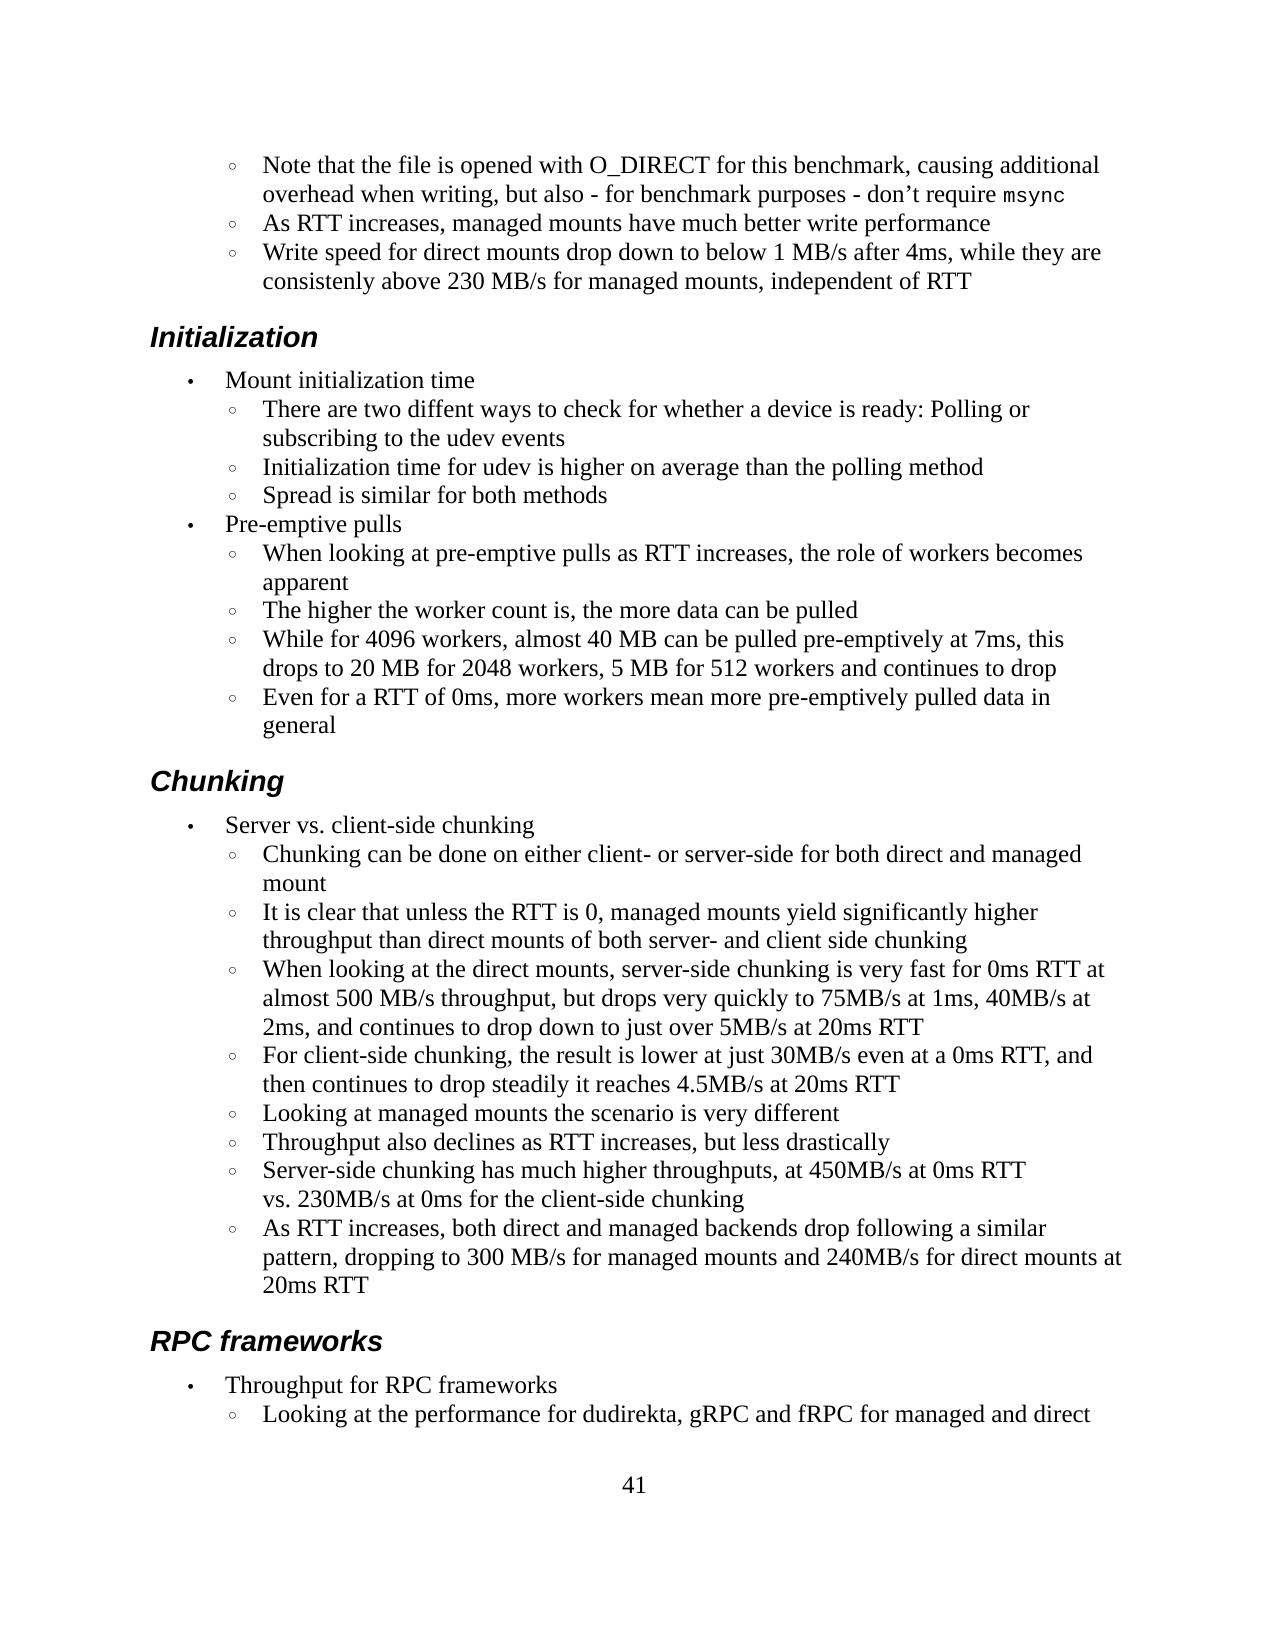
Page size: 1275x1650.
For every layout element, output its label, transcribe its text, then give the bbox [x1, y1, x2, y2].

list Looking at the performance for dudirekta, gRPC and fRPC for managed and direct [225, 1399, 1125, 1428]
list Chunking can be done on either client- or server-side for both direct and managed mount [225, 839, 1125, 897]
list Server-side chunking has much higher throughputs, at 450MB/s at 0ms RTT vs. 230MB/s at 0ms for the client-side chunking [225, 1155, 1125, 1213]
list Initialization time for udev is higher on average than the polling method [225, 452, 1125, 481]
list Looking at managed mounts the scenario is very different [225, 1098, 1125, 1127]
subtitle RPC frameworks [150, 1324, 1125, 1358]
list Even for a RTT of 0ms, more workers mean more pre-emptively pulled data in general [225, 682, 1125, 739]
list While for 4096 workers, almost 40 MB can be pulled pre-emptively at 7ms, this drops to 20 MB for 2048 workers, 5 MB for 512 workers and continues to drop [225, 624, 1125, 682]
list The higher the worker count is, the more data can be pulled [225, 596, 1125, 624]
list For client-side chunking, the result is lower at just 30MB/s even at a 0ms RTT, and then continues to drop steadily it reaches 4.5MB/s at 20ms RTT [225, 1040, 1125, 1098]
list As RTT increases, both direct and managed backends drop following a similar pattern, dropping to 300 MB/s for managed mounts and 240MB/s for direct mounts at 20ms RTT [225, 1213, 1125, 1299]
list There are two diffent ways to check for whether a device is ready: Polling or subscribing to the udev events [225, 394, 1125, 452]
list Throughput for RPC frameworks [187, 1370, 1125, 1399]
list It is clear that unless the RTT is 0, managed mounts yield significantly higher throughput than direct mounts of both server- and client side chunking [225, 897, 1125, 954]
list Throughput also declines as RTT increases, but less drastically [225, 1127, 1125, 1155]
list Write speed for direct mounts drop down to below 1 MB/s after 4ms, while they are consistenly above 230 MB/s for managed mounts, independent of RTT [225, 237, 1125, 294]
list Server vs. client-side chunking [187, 810, 1125, 839]
list Mount initialization time [187, 366, 1125, 394]
subtitle Initialization [150, 319, 1125, 353]
subtitle Chunking [150, 764, 1125, 798]
list Pre-emptive pulls [187, 509, 1125, 538]
list Note that the file is opened with O_DIRECT for this benchmark, causing additional overhead when writing, but also - for benchmark purposes - don’t require msync [225, 150, 1125, 208]
list When looking at the direct mounts, server-side chunking is very fast for 0ms RTT at almost 500 MB/s throughput, but drops very quickly to 75MB/s at 1ms, 40MB/s at 2ms, and continues to drop down to just over 5MB/s at 20ms RTT [225, 954, 1125, 1040]
list As RTT increases, managed mounts have much better write performance [225, 208, 1125, 237]
list Spread is similar for both methods [225, 481, 1125, 509]
list When looking at pre-emptive pulls as RTT increases, the role of workers becomes apparent [225, 538, 1125, 596]
